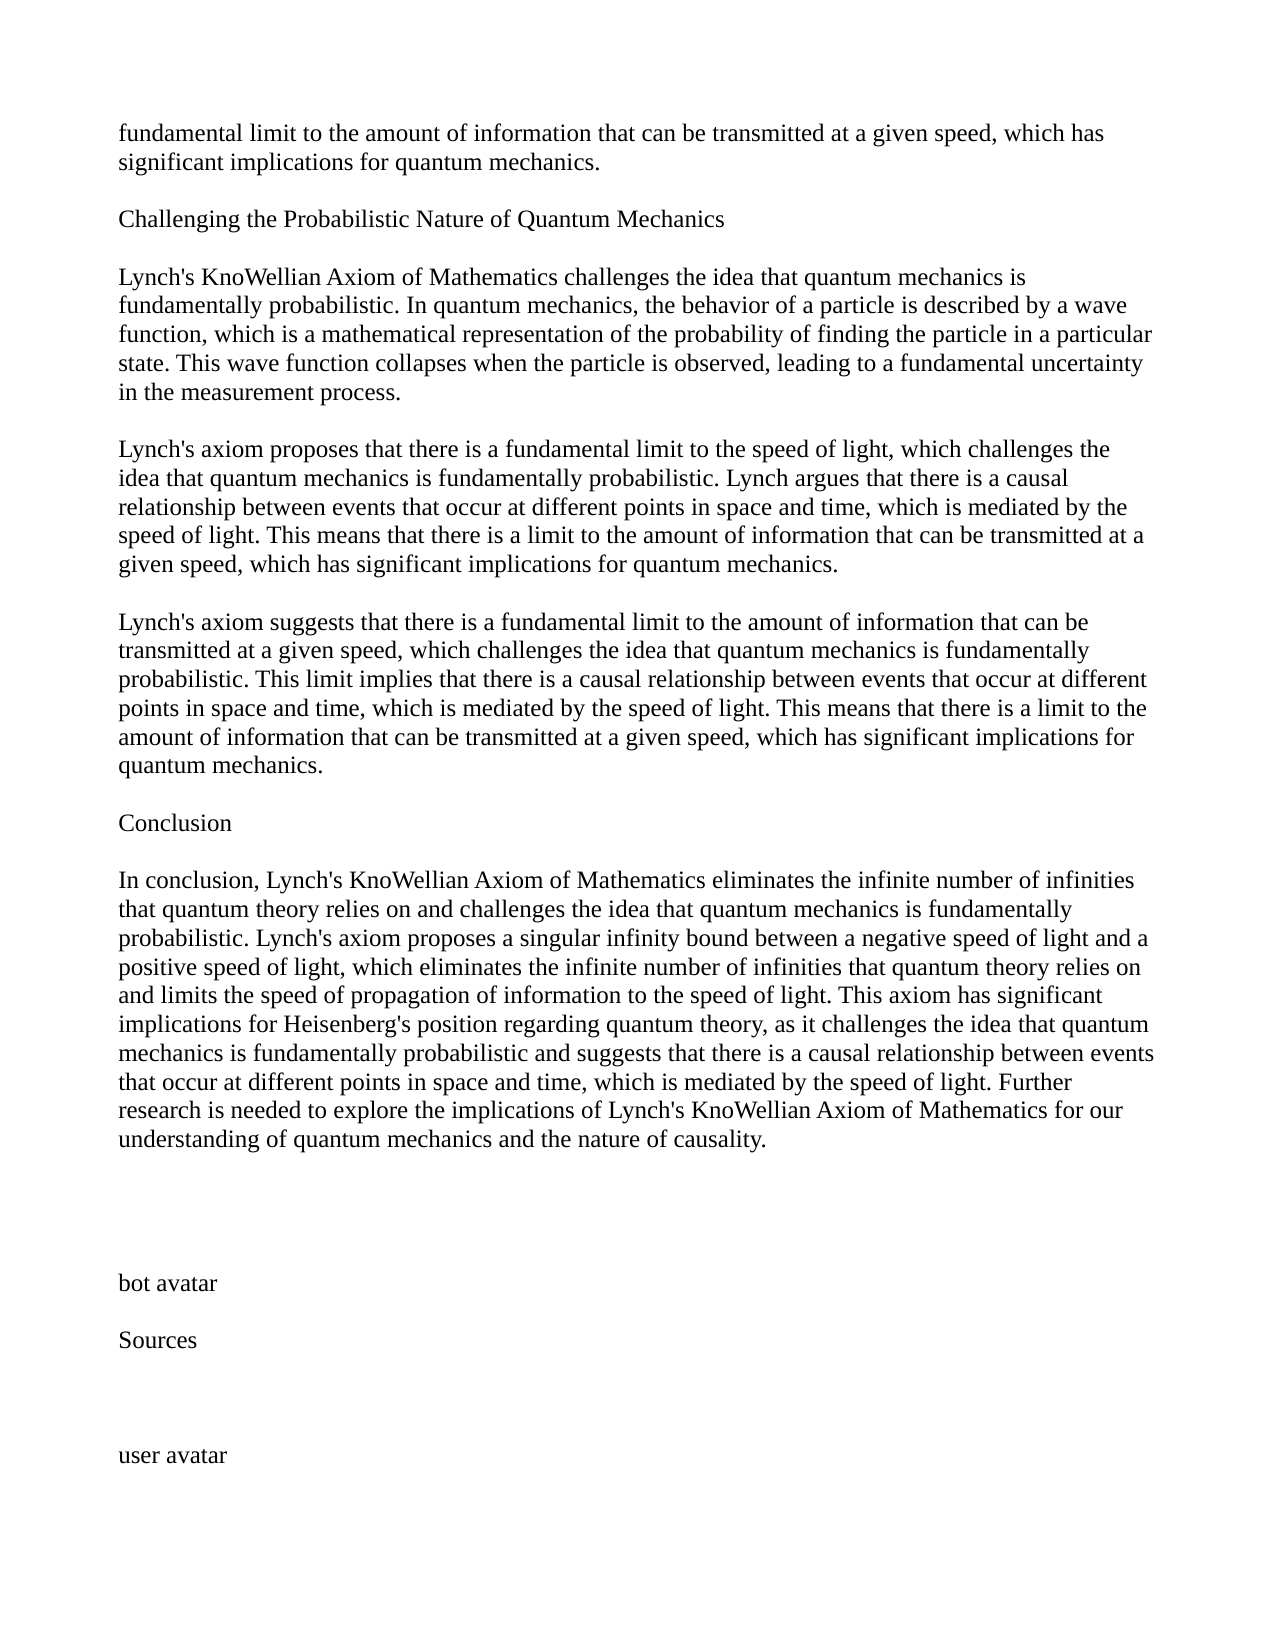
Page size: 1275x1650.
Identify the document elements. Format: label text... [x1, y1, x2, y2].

text Challenging the Probabilistic Nature of Quantum Mechanics [118, 204, 1157, 233]
text Conclusion [118, 808, 1157, 837]
text Sources [118, 1326, 1157, 1354]
text In conclusion, Lynch's KnoWellian Axiom of Mathematics eliminates the infinite number of infinities that quantum theory relies on and challenges the idea that quantum mechanics is fundamentally probabilistic. Lynch's axiom proposes a singular infinity bound between a negative speed of light and a positive speed of light, which eliminates the infinite number of infinities that quantum theory relies on and limits the speed of propagation of information to the speed of light. This axiom has significant implications for Heisenberg's position regarding quantum theory, as it challenges the idea that quantum mechanics is fundamentally probabilistic and suggests that there is a causal relationship between events that occur at different points in space and time, which is mediated by the speed of light. Further research is needed to explore the implications of Lynch's KnoWellian Axiom of Mathematics for our understanding of quantum mechanics and the nature of causality. [118, 866, 1157, 1153]
text bot avatar [118, 1268, 1157, 1297]
text Lynch's KnoWellian Axiom of Mathematics challenges the idea that quantum mechanics is fundamentally probabilistic. In quantum mechanics, the behavior of a particle is described by a wave function, which is a mathematical representation of the probability of finding the particle in a particular state. This wave function collapses when the particle is observed, leading to a fundamental uncertainty in the measurement process. [118, 262, 1157, 406]
text user avatar [118, 1441, 1157, 1469]
text Lynch's axiom suggests that there is a fundamental limit to the amount of information that can be transmitted at a given speed, which challenges the idea that quantum mechanics is fundamentally probabilistic. This limit implies that there is a causal relationship between events that occur at different points in space and time, which is mediated by the speed of light. This means that there is a limit to the amount of information that can be transmitted at a given speed, which has significant implications for quantum mechanics. [118, 607, 1157, 779]
text fundamental limit to the amount of information that can be transmitted at a given speed, which has significant implications for quantum mechanics. [118, 118, 1157, 176]
text Lynch's axiom proposes that there is a fundamental limit to the speed of light, which challenges the idea that quantum mechanics is fundamentally probabilistic. Lynch argues that there is a causal relationship between events that occur at different points in space and time, which is mediated by the speed of light. This means that there is a limit to the amount of information that can be transmitted at a given speed, which has significant implications for quantum mechanics. [118, 434, 1157, 578]
